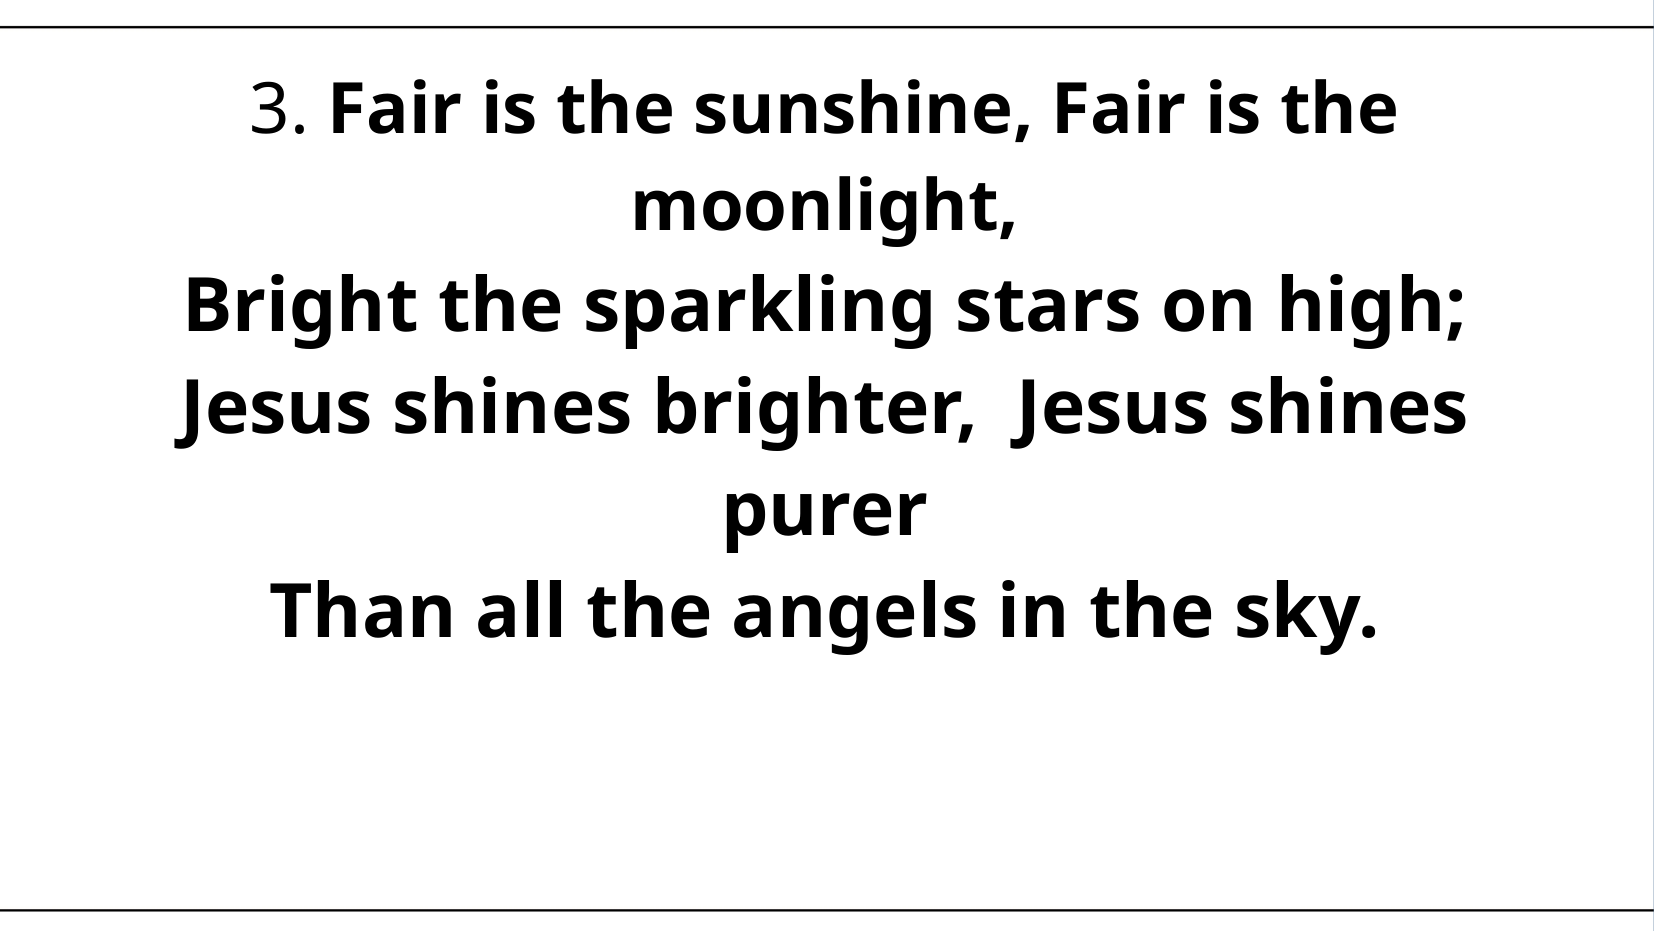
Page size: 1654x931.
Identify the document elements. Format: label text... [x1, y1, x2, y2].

picture [0, 0, 1654, 931]
text_box 3. Fair is the sunshine, Fair is the moonlight, Bright the sparkling stars on high; Jesus shines brighter, Jesus shines purer Than all the angels in the sky. [75, 50, 1576, 466]
